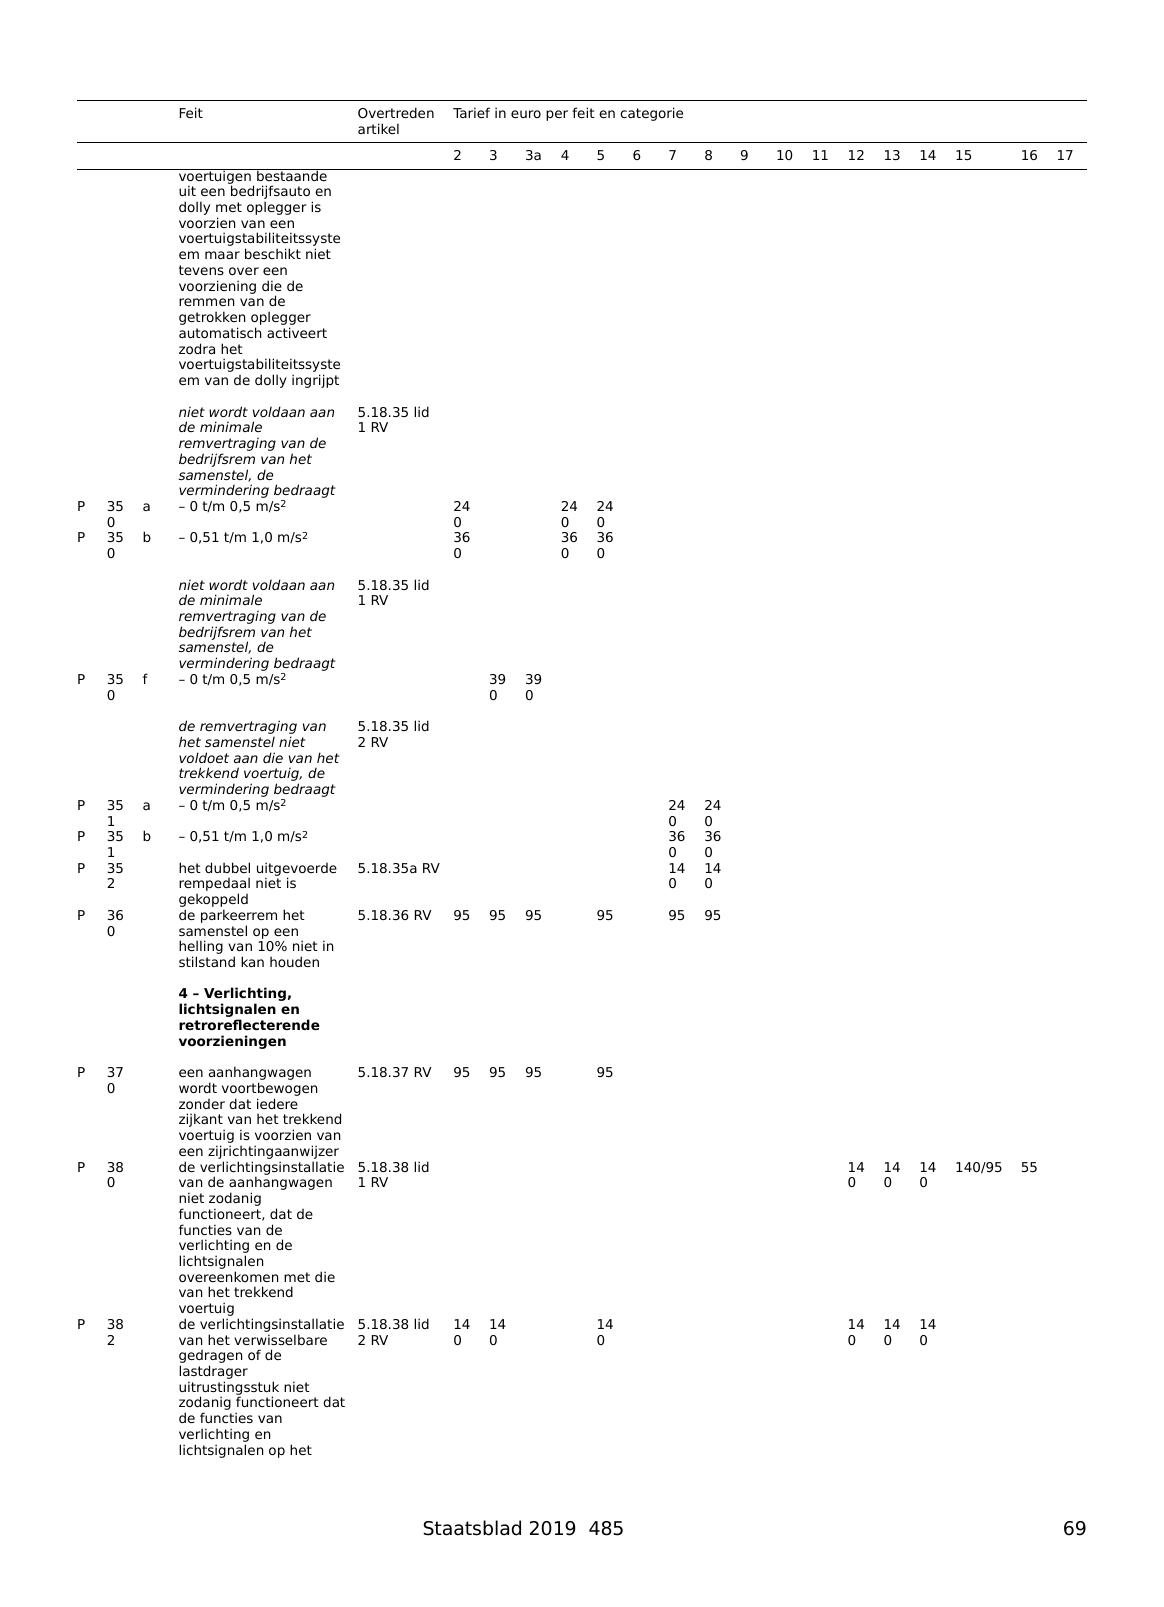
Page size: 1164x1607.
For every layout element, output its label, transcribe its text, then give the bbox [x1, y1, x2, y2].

table_cell [626, 798, 662, 829]
table_cell [136, 404, 172, 499]
table_cell [770, 986, 806, 1049]
table_cell [949, 170, 1015, 389]
table_cell [734, 1049, 770, 1065]
table_cell [519, 986, 555, 1049]
table_cell [698, 703, 734, 719]
table_cell [136, 170, 172, 389]
table_cell [447, 170, 483, 389]
table_cell [626, 986, 662, 1049]
table_cell [591, 404, 626, 499]
table_cell [555, 578, 591, 672]
table_cell 95 [698, 908, 734, 971]
table_cell 360 [591, 530, 626, 562]
table_cell [1051, 1065, 1087, 1159]
table_cell [352, 829, 447, 861]
table_cell [698, 971, 734, 986]
table_cell 95 [447, 908, 483, 971]
table_cell [841, 798, 877, 829]
table_cell [352, 1049, 447, 1065]
table_cell [698, 170, 734, 389]
table_cell [949, 1065, 1015, 1159]
table_cell [877, 861, 913, 908]
table_cell niet wordt voldaan aan de minimale remvertraging van de bedrijfsrem van het samenstel, de vermindering bedraagt [172, 404, 352, 499]
table_cell 140 [877, 1159, 913, 1317]
table_cell [1015, 703, 1051, 719]
table_cell [483, 703, 519, 719]
table_cell [877, 578, 913, 672]
table_cell [806, 170, 841, 389]
table_cell [77, 971, 101, 986]
table_cell [447, 798, 483, 829]
table_cell [352, 703, 447, 719]
table_cell [841, 719, 877, 798]
table_cell 382 [101, 1317, 136, 1458]
table_cell [1015, 829, 1051, 861]
table_cell [519, 971, 555, 986]
table_cell 240 [591, 499, 626, 530]
table_cell [841, 861, 877, 908]
table_cell [913, 404, 949, 499]
table_cell – 0 t/m 0,5 m/s2 [172, 499, 352, 530]
table_cell [806, 908, 841, 971]
table_cell [698, 499, 734, 530]
table_cell P [77, 530, 101, 562]
table_cell [662, 1317, 698, 1458]
table_cell [949, 578, 1015, 672]
table_cell [591, 703, 626, 719]
table_cell P [77, 829, 101, 861]
table_cell [1051, 861, 1087, 908]
table_cell het dubbel uitgevoerde rempedaal niet is gekoppeld [172, 861, 352, 908]
table_cell [913, 562, 949, 577]
table_cell [626, 861, 662, 908]
table_cell 12 [841, 143, 877, 168]
table_cell 16 [1015, 143, 1051, 168]
table_cell [734, 578, 770, 672]
table_cell [1051, 170, 1087, 389]
table_cell [1015, 578, 1051, 672]
table_cell P [77, 672, 101, 703]
table_cell [913, 578, 949, 672]
table_cell [734, 986, 770, 1049]
table_cell 5.18.38 lid 1 RV [352, 1159, 447, 1317]
table_cell 5.18.35 lid 1 RV [352, 404, 447, 499]
table_cell [555, 1317, 591, 1458]
table_cell [136, 861, 172, 908]
table_cell [483, 578, 519, 672]
table_cell [519, 1159, 555, 1317]
table_cell [949, 861, 1015, 908]
table_cell 4 [555, 143, 591, 168]
table_cell [698, 1049, 734, 1065]
table_cell 370 [101, 1065, 136, 1159]
table_cell [1051, 1159, 1087, 1317]
table_cell [841, 1065, 877, 1159]
table_cell [913, 170, 949, 389]
table_cell [841, 1049, 877, 1065]
table_cell voertuigen bestaande uit een bedrijfsauto en dolly met oplegger is voorzien van een voertuigstabiliteitssysteem maar beschikt niet tevens over een voorziening die de remmen van de getrokken oplegger automatisch activeert zodra het voertuigstabiliteitssysteem van de dolly ingrijpt [172, 170, 352, 389]
table_cell [136, 1049, 172, 1065]
table_cell [1015, 562, 1051, 577]
table_cell 3a [519, 143, 555, 168]
table_cell [77, 578, 101, 672]
table_cell 11 [806, 143, 841, 168]
table_cell [662, 562, 698, 577]
table_cell b [136, 829, 172, 861]
table_cell [447, 986, 483, 1049]
table_cell 5.18.37 RV [352, 1065, 447, 1159]
table_cell [770, 1049, 806, 1065]
table_cell [1015, 1049, 1051, 1065]
table_cell [806, 1065, 841, 1159]
table_cell 7 [662, 143, 698, 168]
table_cell [913, 389, 949, 404]
table_cell 14 [913, 143, 949, 168]
table_cell [555, 1065, 591, 1159]
table_cell [483, 389, 519, 404]
table_cell 360 [447, 530, 483, 562]
table_cell [483, 562, 519, 577]
table_cell 140/95 [949, 1159, 1015, 1317]
table_cell [734, 389, 770, 404]
table_cell [591, 829, 626, 861]
table_cell [662, 530, 698, 562]
table_cell [877, 530, 913, 562]
table_cell [136, 703, 172, 719]
table_cell [770, 798, 806, 829]
table_cell f [136, 672, 172, 703]
table_cell a [136, 499, 172, 530]
table_cell [841, 672, 877, 703]
table_cell [555, 829, 591, 861]
table_cell [770, 578, 806, 672]
table_cell [483, 404, 519, 499]
table_cell [949, 1049, 1015, 1065]
table_cell [770, 703, 806, 719]
table_cell [662, 1049, 698, 1065]
table_cell [626, 672, 662, 703]
table_cell [806, 971, 841, 986]
table_cell [1051, 499, 1087, 530]
table_cell [626, 703, 662, 719]
table_cell [770, 562, 806, 577]
table_cell [591, 578, 626, 672]
table_cell [698, 578, 734, 672]
table_cell 55 [1015, 1159, 1051, 1317]
table_cell [1051, 971, 1087, 986]
table_cell [101, 404, 136, 499]
table_cell [101, 389, 136, 404]
table_header [77, 101, 101, 142]
table_cell b [136, 530, 172, 562]
table_cell [483, 170, 519, 389]
table_cell 140 [913, 1317, 949, 1458]
table_cell [555, 986, 591, 1049]
table_cell 140 [841, 1317, 877, 1458]
table_cell 140 [483, 1317, 519, 1458]
table_cell [101, 986, 136, 1049]
table_cell [841, 908, 877, 971]
table_cell [483, 986, 519, 1049]
table_cell [77, 404, 101, 499]
table_cell 15 [949, 143, 1015, 168]
table_cell [734, 1065, 770, 1159]
table_cell [698, 1065, 734, 1159]
table_cell [734, 170, 770, 389]
table_cell [1051, 1049, 1087, 1065]
table_cell [877, 672, 913, 703]
table_cell 351 [101, 798, 136, 829]
table_cell [698, 672, 734, 703]
table_cell [447, 703, 483, 719]
table_cell [591, 389, 626, 404]
table_cell [519, 703, 555, 719]
table_cell [806, 719, 841, 798]
table_cell [136, 389, 172, 404]
table_cell [77, 1049, 101, 1065]
table_cell 350 [101, 499, 136, 530]
table_cell [626, 578, 662, 672]
table_cell 360 [662, 829, 698, 861]
table_cell P [77, 499, 101, 530]
table_cell 6 [626, 143, 662, 168]
table_cell [770, 530, 806, 562]
table_cell [734, 1159, 770, 1317]
table_header Feit [172, 101, 352, 142]
table_cell [136, 908, 172, 971]
table_cell [662, 578, 698, 672]
table_cell 140 [877, 1317, 913, 1458]
table_cell [555, 170, 591, 389]
table_cell [136, 143, 172, 168]
table_cell [841, 404, 877, 499]
table_cell P [77, 1065, 101, 1159]
table_cell [662, 499, 698, 530]
table_cell 5.18.35a RV [352, 861, 447, 908]
table_cell 380 [101, 1159, 136, 1317]
table_cell [101, 1049, 136, 1065]
table_cell [770, 1065, 806, 1159]
table_cell [172, 971, 352, 986]
table_cell [806, 404, 841, 499]
table_cell [949, 719, 1015, 798]
table_header Tarief in euro per feit en categorie [447, 101, 1087, 142]
table_cell 5.18.38 lid 2 RV [352, 1317, 447, 1458]
table_cell [770, 971, 806, 986]
table_cell [591, 1159, 626, 1317]
table_cell [172, 389, 352, 404]
table_cell [734, 703, 770, 719]
table_cell [555, 672, 591, 703]
table_cell [877, 1049, 913, 1065]
table_cell [662, 170, 698, 389]
table_cell [877, 389, 913, 404]
table_cell [519, 798, 555, 829]
table_cell [662, 1159, 698, 1317]
table_cell 351 [101, 829, 136, 861]
table_cell [483, 719, 519, 798]
table_cell 352 [101, 861, 136, 908]
table_cell [519, 170, 555, 389]
table_cell [1051, 530, 1087, 562]
table_cell [519, 562, 555, 577]
table_cell [555, 1159, 591, 1317]
table_cell [352, 672, 447, 703]
table_header Overtreden artikel [352, 101, 447, 142]
table_cell [949, 1317, 1015, 1458]
table_cell [949, 389, 1015, 404]
table_cell [662, 719, 698, 798]
table_cell [101, 719, 136, 798]
table_cell [519, 404, 555, 499]
table_cell [1015, 530, 1051, 562]
table_cell [77, 719, 101, 798]
table_cell [877, 404, 913, 499]
table_cell [698, 719, 734, 798]
table_cell [734, 672, 770, 703]
table_cell [77, 562, 101, 577]
table_cell 95 [483, 1065, 519, 1159]
table_cell [483, 971, 519, 986]
table_cell [806, 1049, 841, 1065]
table_cell 140 [662, 861, 698, 908]
table_cell [806, 829, 841, 861]
table_cell [626, 404, 662, 499]
table_cell 95 [662, 908, 698, 971]
table_cell [1015, 1317, 1051, 1458]
table_cell [770, 404, 806, 499]
table_cell de parkeerrem het samenstel op een helling van 10% niet in stilstand kan houden [172, 908, 352, 971]
table_cell [555, 719, 591, 798]
table_cell P [77, 798, 101, 829]
table_cell [101, 562, 136, 577]
table_cell 140 [591, 1317, 626, 1458]
table_cell 360 [698, 829, 734, 861]
table_cell [734, 971, 770, 986]
table_cell [626, 499, 662, 530]
table_cell [662, 389, 698, 404]
table_cell [591, 1049, 626, 1065]
table_cell [841, 389, 877, 404]
table_cell [626, 971, 662, 986]
table_cell [591, 798, 626, 829]
table_cell [1051, 798, 1087, 829]
table_cell [806, 578, 841, 672]
table_cell 3 [483, 143, 519, 168]
table_cell [877, 1065, 913, 1159]
table_cell – 0,51 t/m 1,0 m/s2 [172, 530, 352, 562]
table_cell [913, 908, 949, 971]
table_cell [877, 829, 913, 861]
table_cell P [77, 1159, 101, 1317]
table_cell [877, 719, 913, 798]
table_cell [734, 499, 770, 530]
table_cell [591, 719, 626, 798]
table_cell [913, 829, 949, 861]
table_cell [447, 389, 483, 404]
table_cell [447, 404, 483, 499]
table_cell 140 [698, 861, 734, 908]
table_cell [101, 578, 136, 672]
table_cell [483, 499, 519, 530]
table_cell 240 [698, 798, 734, 829]
table_cell 95 [591, 1065, 626, 1159]
table_cell [698, 389, 734, 404]
table_cell [949, 499, 1015, 530]
table_cell [913, 861, 949, 908]
table_cell [591, 562, 626, 577]
table_cell P [77, 908, 101, 971]
table_cell [913, 798, 949, 829]
table_cell [877, 971, 913, 986]
table_cell [913, 986, 949, 1049]
table_cell [136, 719, 172, 798]
table_cell 5.18.36 RV [352, 908, 447, 971]
table_cell [1051, 404, 1087, 499]
table_cell [806, 1317, 841, 1458]
table_cell [447, 1049, 483, 1065]
table_cell 5 [591, 143, 626, 168]
table_cell [698, 530, 734, 562]
table_cell 95 [519, 1065, 555, 1159]
table_cell 140 [841, 1159, 877, 1317]
table_cell [662, 404, 698, 499]
table_cell [519, 1317, 555, 1458]
table_cell [555, 562, 591, 577]
table_cell [626, 170, 662, 389]
table_cell [913, 971, 949, 986]
table_cell [698, 404, 734, 499]
table_cell [1051, 562, 1087, 577]
table_cell [734, 1317, 770, 1458]
table_cell – 0 t/m 0,5 m/s2 [172, 798, 352, 829]
table_cell [447, 1159, 483, 1317]
table_cell [352, 389, 447, 404]
table_cell [1015, 908, 1051, 971]
table_cell [483, 798, 519, 829]
table_cell [662, 986, 698, 1049]
table_cell [913, 1049, 949, 1065]
table_cell [877, 908, 913, 971]
table_cell [877, 170, 913, 389]
table_cell [949, 986, 1015, 1049]
table_cell [555, 971, 591, 986]
table_cell [626, 1159, 662, 1317]
table_cell 360 [101, 908, 136, 971]
table_cell [734, 404, 770, 499]
table_cell 390 [519, 672, 555, 703]
table_cell [447, 578, 483, 672]
table_cell 240 [662, 798, 698, 829]
table_cell [1015, 986, 1051, 1049]
table_cell [101, 143, 136, 168]
table_cell [172, 1049, 352, 1065]
table_cell [77, 170, 101, 389]
table_cell [1051, 829, 1087, 861]
table_cell [136, 986, 172, 1049]
table_cell [1015, 404, 1051, 499]
table_cell 240 [555, 499, 591, 530]
table_cell [770, 672, 806, 703]
table_cell [555, 861, 591, 908]
table_cell [626, 908, 662, 971]
table_header [101, 101, 136, 142]
table_cell [136, 562, 172, 577]
table_cell [591, 971, 626, 986]
table_cell [626, 389, 662, 404]
table_cell de verlichtingsinstallatie van het verwisselbare gedragen of de lastdrager uitrustingsstuk niet zodanig functioneert dat de functies van verlichting en lichtsignalen op het [172, 1317, 352, 1458]
table_cell [447, 562, 483, 577]
table_cell [770, 861, 806, 908]
table_cell 360 [555, 530, 591, 562]
table_cell [555, 404, 591, 499]
table_cell [806, 1159, 841, 1317]
table_cell 13 [877, 143, 913, 168]
table_cell [591, 986, 626, 1049]
table_cell 4 – Verlichting, lichtsignalen en retroreflecterende voorzieningen [172, 986, 352, 1049]
table_cell 8 [698, 143, 734, 168]
table_cell [877, 499, 913, 530]
table_cell [877, 562, 913, 577]
table_cell [770, 829, 806, 861]
table_cell [662, 1065, 698, 1159]
table_cell [101, 703, 136, 719]
table_cell – 0 t/m 0,5 m/s2 [172, 672, 352, 703]
table_cell [806, 703, 841, 719]
table_cell [1051, 389, 1087, 404]
table_cell [1015, 1065, 1051, 1159]
table_cell [806, 499, 841, 530]
table_cell [770, 1317, 806, 1458]
table_cell 17 [1051, 143, 1087, 168]
table_cell [806, 798, 841, 829]
table_cell [555, 798, 591, 829]
table_cell [806, 389, 841, 404]
table_cell 390 [483, 672, 519, 703]
table_cell [519, 861, 555, 908]
table_cell [352, 530, 447, 562]
table_cell [483, 1159, 519, 1317]
table_cell 5.18.35 lid 1 RV [352, 578, 447, 672]
table_cell [352, 562, 447, 577]
table_cell [172, 703, 352, 719]
table_cell [483, 829, 519, 861]
table_cell [626, 562, 662, 577]
table_cell 95 [483, 908, 519, 971]
table_cell [734, 829, 770, 861]
table_cell [1051, 578, 1087, 672]
table_cell [1051, 703, 1087, 719]
table_cell [519, 829, 555, 861]
table_cell [734, 861, 770, 908]
table_cell [734, 908, 770, 971]
table_cell [172, 143, 352, 168]
table_cell [352, 499, 447, 530]
table_cell [136, 971, 172, 986]
table_cell [447, 829, 483, 861]
table_cell [806, 530, 841, 562]
table_cell [519, 389, 555, 404]
table_cell [734, 530, 770, 562]
table_cell [841, 829, 877, 861]
table_cell 9 [734, 143, 770, 168]
table_cell [770, 1159, 806, 1317]
table_cell [949, 798, 1015, 829]
table_cell [77, 143, 101, 168]
table_cell [136, 1159, 172, 1317]
table_cell een aanhangwagen wordt voortbewogen zonder dat iedere zijkant van het trekkend voertuig is voorzien van een zijrichtingaanwijzer [172, 1065, 352, 1159]
table_cell [519, 1049, 555, 1065]
table_cell P [77, 1317, 101, 1458]
table_cell [136, 1317, 172, 1458]
table_cell [698, 562, 734, 577]
table_cell [841, 530, 877, 562]
table_cell niet wordt voldaan aan de minimale remvertraging van de bedrijfsrem van het samenstel, de vermindering bedraagt [172, 578, 352, 672]
table_cell [626, 829, 662, 861]
table_cell [555, 389, 591, 404]
table_cell [483, 861, 519, 908]
table_cell [949, 530, 1015, 562]
table_cell [447, 719, 483, 798]
table_cell [949, 908, 1015, 971]
table_cell [913, 703, 949, 719]
table_cell 350 [101, 672, 136, 703]
table_cell [662, 703, 698, 719]
table_cell 140 [447, 1317, 483, 1458]
table_cell [1051, 672, 1087, 703]
table_cell [913, 672, 949, 703]
table_cell 10 [770, 143, 806, 168]
table_cell [77, 986, 101, 1049]
table_cell [136, 1065, 172, 1159]
table_cell [483, 1049, 519, 1065]
table_cell [352, 170, 447, 389]
table_cell 5.18.35 lid 2 RV [352, 719, 447, 798]
table_cell [626, 530, 662, 562]
table_cell [877, 798, 913, 829]
table_cell [1051, 908, 1087, 971]
table_cell [101, 170, 136, 389]
table_cell [519, 578, 555, 672]
table_cell [1015, 798, 1051, 829]
table_cell [1015, 719, 1051, 798]
table_cell [806, 672, 841, 703]
table_cell [352, 798, 447, 829]
table_cell [913, 1065, 949, 1159]
table_cell [136, 578, 172, 672]
table_cell [806, 861, 841, 908]
table_cell [555, 908, 591, 971]
table_cell [1051, 719, 1087, 798]
table_cell [949, 672, 1015, 703]
table_cell [913, 719, 949, 798]
table_cell [1051, 986, 1087, 1049]
table_cell [698, 1159, 734, 1317]
table_cell 95 [591, 908, 626, 971]
table_header [136, 101, 172, 142]
table_cell [77, 389, 101, 404]
table_cell [483, 530, 519, 562]
table_cell [806, 562, 841, 577]
table_cell [626, 1049, 662, 1065]
table_cell [949, 971, 1015, 986]
table_cell [841, 971, 877, 986]
table_cell [555, 1049, 591, 1065]
table_cell [447, 672, 483, 703]
table_cell [734, 719, 770, 798]
table_cell [841, 703, 877, 719]
table_cell – 0,51 t/m 1,0 m/s2 [172, 829, 352, 861]
table_cell [770, 719, 806, 798]
table_cell [591, 170, 626, 389]
table_cell [662, 672, 698, 703]
table_cell [447, 861, 483, 908]
table_cell [877, 986, 913, 1049]
table_cell [841, 578, 877, 672]
table_cell [877, 703, 913, 719]
table_cell [770, 389, 806, 404]
table_cell a [136, 798, 172, 829]
table_cell [913, 499, 949, 530]
table_cell [1015, 170, 1051, 389]
table_cell de remvertraging van het samenstel niet voldoet aan die van het trekkend voertuig, de vermindering bedraagt [172, 719, 352, 798]
table_cell [519, 719, 555, 798]
table_cell [841, 170, 877, 389]
table_cell [352, 986, 447, 1049]
table_cell [352, 971, 447, 986]
table_cell 2 [447, 143, 483, 168]
table_cell [1015, 672, 1051, 703]
table_cell [447, 971, 483, 986]
table_cell 95 [519, 908, 555, 971]
table_cell 95 [447, 1065, 483, 1159]
table_cell [806, 986, 841, 1049]
table_cell [770, 908, 806, 971]
table_cell [626, 1065, 662, 1159]
table_cell [1015, 499, 1051, 530]
table_cell [1051, 1317, 1087, 1458]
table_cell [626, 1317, 662, 1458]
table_cell [841, 499, 877, 530]
table_cell [913, 530, 949, 562]
table_cell de verlichtingsinstallatie van de aanhangwagen niet zodanig functioneert, dat de functies van de verlichting en de lichtsignalen overeenkomen met die van het trekkend voertuig [172, 1159, 352, 1317]
table_cell [626, 719, 662, 798]
table_cell [591, 672, 626, 703]
table_cell [662, 971, 698, 986]
table_cell [841, 986, 877, 1049]
table_cell [698, 1317, 734, 1458]
table_cell [172, 562, 352, 577]
table_cell [519, 530, 555, 562]
table_cell P [77, 861, 101, 908]
table_cell [1015, 971, 1051, 986]
table_cell [1015, 389, 1051, 404]
table_cell [591, 861, 626, 908]
table_cell [949, 404, 1015, 499]
table_cell 240 [447, 499, 483, 530]
table_cell [734, 562, 770, 577]
table_cell [77, 703, 101, 719]
table_cell [555, 703, 591, 719]
table_cell [101, 971, 136, 986]
table_cell [698, 986, 734, 1049]
table_cell [841, 562, 877, 577]
table_cell [352, 143, 447, 168]
table_cell [519, 499, 555, 530]
table_cell [949, 562, 1015, 577]
table_cell [770, 499, 806, 530]
table_cell [734, 798, 770, 829]
table_cell 140 [913, 1159, 949, 1317]
table_cell [770, 170, 806, 389]
table_cell [949, 703, 1015, 719]
table_cell [949, 829, 1015, 861]
table_cell [1015, 861, 1051, 908]
table_cell 350 [101, 530, 136, 562]
